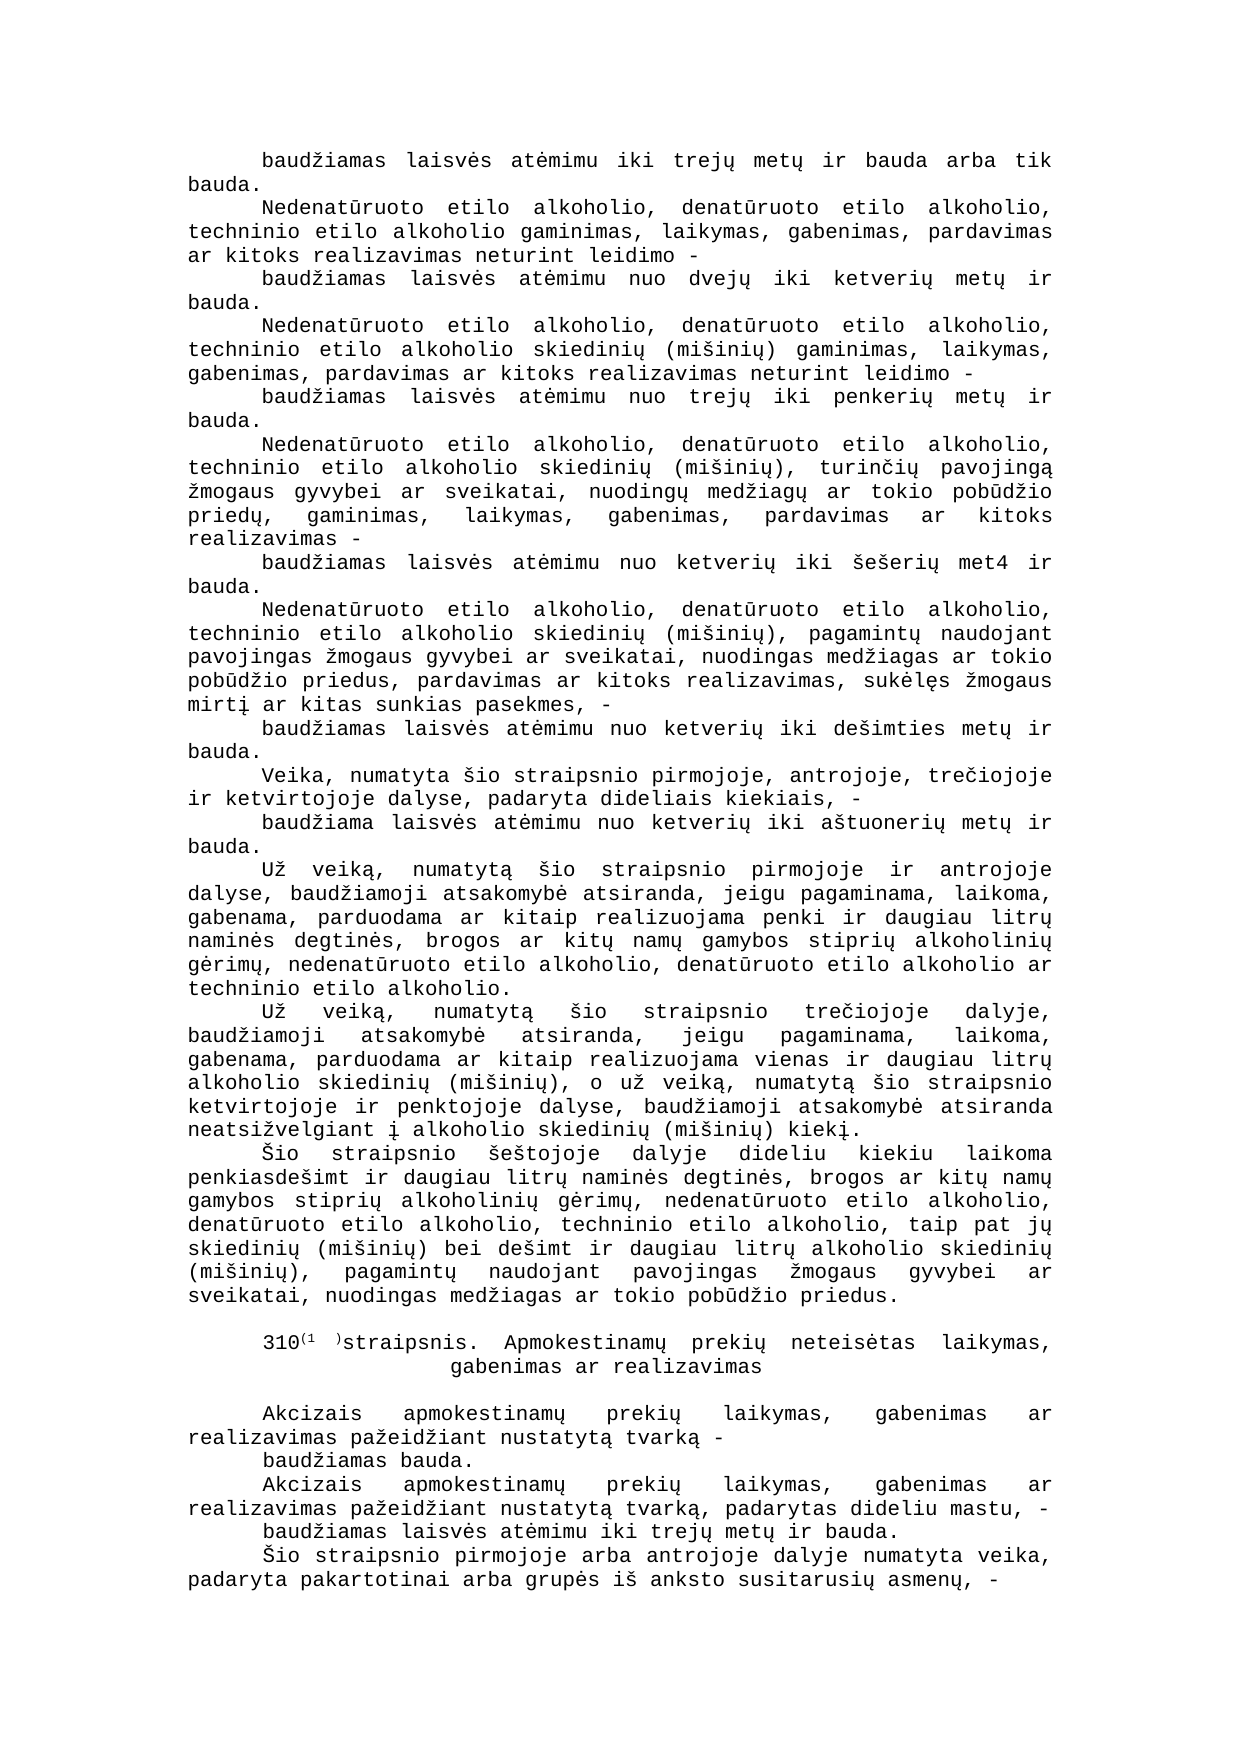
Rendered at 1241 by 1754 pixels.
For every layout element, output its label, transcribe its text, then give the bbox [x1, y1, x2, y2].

text Veika, numatyta šio straipsnio pirmojoje, antrojoje, trečiojoje ir ketvirtojoje dalyse, padaryta dideliais kiekiais, - [187, 765, 1053, 812]
text baudžiamas bauda. [187, 1451, 1053, 1474]
text baudžiamas laisvės atėmimu nuo dvejų iki ketverių metų ir bauda. [187, 268, 1053, 316]
text Nedenatūruoto etilo alkoholio, denatūruoto etilo alkoholio, techninio etilo alkoholio skiedinių (mišinių), turinčių pavojingą žmogaus gyvybei ar sveikatai, nuodingų medžiagų ar tokio pobūdžio priedų, gaminimas, laikymas, gabenimas, pardavimas ar kitoks realizavimas - [187, 434, 1053, 552]
text baudžiamas laisvės atėmimu nuo ketverių iki dešimties metų ir bauda. [187, 717, 1053, 765]
text Nedenatūruoto etilo alkoholio, denatūruoto etilo alkoholio, techninio etilo alkoholio skiedinių (mišinių) gaminimas, laikymas, gabenimas, pardavimas ar kitoks realizavimas neturint leidimo - [187, 316, 1053, 386]
text baudžiamas laisvės atėmimu iki trejų metų ir bauda. [187, 1521, 1053, 1545]
text Už veiką, numatytą šio straipsnio pirmojoje ir antrojoje dalyse, baudžiamoji atsakomybė atsiranda, jeigu pagaminama, laikoma, gabenama, parduodama ar kitaip realizuojama penki ir daugiau litrų naminės degtinės, brogos ar kitų namų gamybos stiprių alkoholinių gėrimų, nedenatūruoto etilo alkoholio, denatūruoto etilo alkoholio ar techninio etilo alkoholio. [187, 859, 1053, 1001]
text Nedenatūruoto etilo alkoholio, denatūruoto etilo alkoholio, techninio etilo alkoholio gaminimas, laikymas, gabenimas, pardavimas ar kitoks realizavimas neturint leidimo - [187, 197, 1053, 268]
text Akcizais apmokestinamų prekių laikymas, gabenimas ar realizavimas pažeidžiant nustatytą tvarką, padarytas dideliu mastu, - [187, 1474, 1053, 1521]
text Šio straipsnio šeštojoje dalyje dideliu kiekiu laikoma penkiasdešimt ir daugiau litrų naminės degtinės, brogos ar kitų namų gamybos stiprių alkoholinių gėrimų, nedenatūruoto etilo alkoholio, denatūruoto etilo alkoholio, techninio etilo alkoholio, taip pat jų skiedinių (mišinių) bei dešimt ir daugiau litrų alkoholio skiedinių (mišinių), pagamintų naudojant pavojingas žmogaus gyvybei ar sveikatai, nuodingas medžiagas ar tokio pobūdžio priedus. [187, 1143, 1053, 1309]
text Akcizais apmokestinamų prekių laikymas, gabenimas ar realizavimas pažeidžiant nustatytą tvarką - [187, 1403, 1053, 1451]
text baudžiama laisvės atėmimu nuo ketverių iki aštuonerių metų ir bauda. [187, 812, 1053, 859]
text Nedenatūruoto etilo alkoholio, denatūruoto etilo alkoholio, techninio etilo alkoholio skiedinių (mišinių), pagamintų naudojant pavojingas žmogaus gyvybei ar sveikatai, nuodingas medžiagas ar tokio pobūdžio priedus, pardavimas ar kitoks realizavimas, sukėlęs žmogaus mirtį ar kitas sunkias pasekmes, - [187, 599, 1053, 717]
text Šio straipsnio pirmojoje arba antrojoje dalyje numatyta veika, padaryta pakartotinai arba grupės iš anksto susitarusių asmenų, - [187, 1545, 1053, 1592]
text Už veiką, numatytą šio straipsnio trečiojoje dalyje, baudžiamoji atsakomybė atsiranda, jeigu pagaminama, laikoma, gabenama, parduodama ar kitaip realizuojama vienas ir daugiau litrų alkoholio skiedinių (mišinių), o už veiką, numatytą šio straipsnio ketvirtojoje ir penktojoje dalyse, baudžiamoji atsakomybė atsiranda neatsižvelgiant į alkoholio skiedinių (mišinių) kiekį. [187, 1001, 1053, 1143]
text baudžiamas laisvės atėmimu nuo ketverių iki šešerių met4 ir bauda. [187, 552, 1053, 599]
text 310(1 )straipsnis. Apmokestinamų prekių neteisėtas laikymas, gabenimas ar realizavimas [262, 1332, 1053, 1379]
text baudžiamas laisvės atėmimu nuo trejų iki penkerių metų ir bauda. [187, 386, 1053, 434]
text baudžiamas laisvės atėmimu iki trejų metų ir bauda arba tik bauda. [187, 150, 1053, 197]
